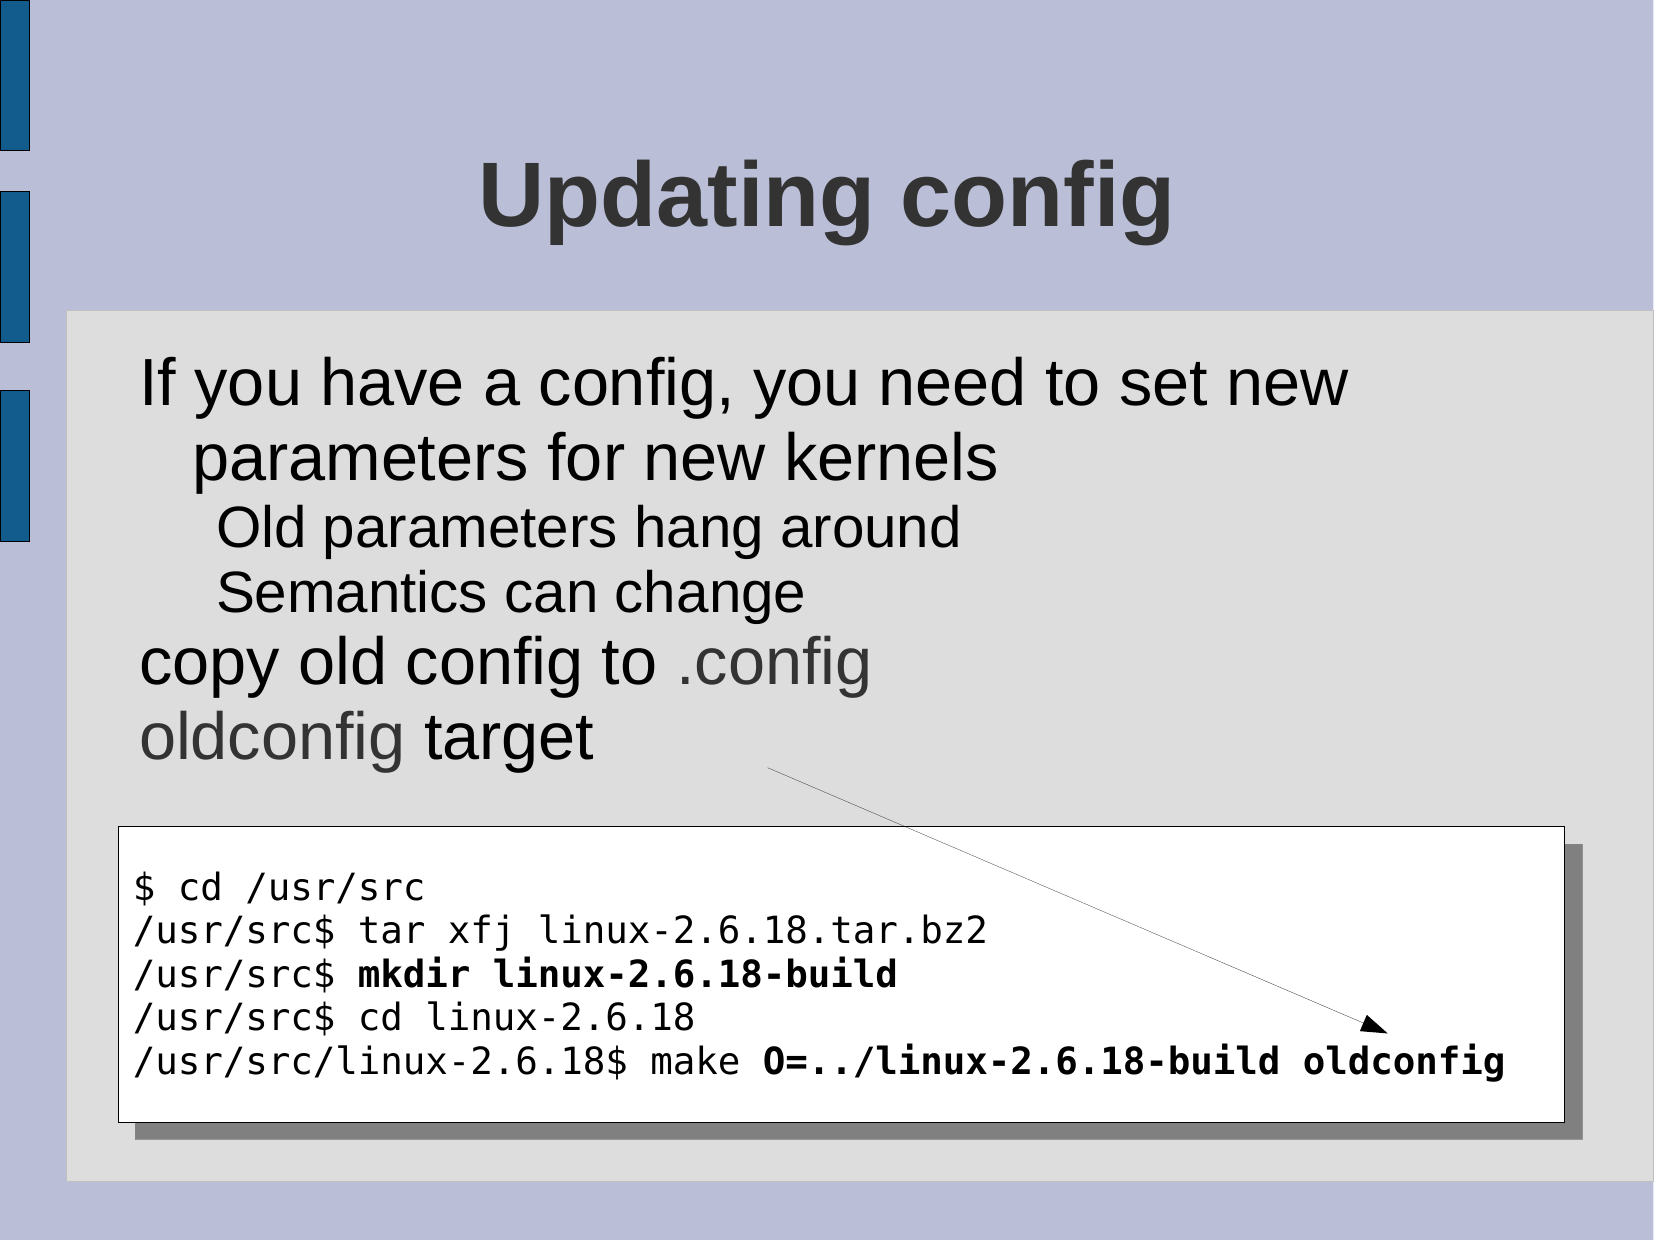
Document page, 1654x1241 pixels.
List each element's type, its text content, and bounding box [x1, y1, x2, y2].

title Updating config [121, 98, 1534, 291]
text_box $ cd /usr/src /usr/src$ tar xfj linux-2.6.18.tar.bz2 /usr/src$ mkdir linux-2.6.18-build /usr/src$ cd linux-2.6.18 /usr/src/linux-2.6.18$ make O=../linux-2.6.18-build oldconfig [118, 826, 1565, 1123]
list If you have a config, you need to set new parameters for new kernels Old parameters hang around Semantics can change copy old config to .config oldconfig target [121, 344, 1534, 826]
